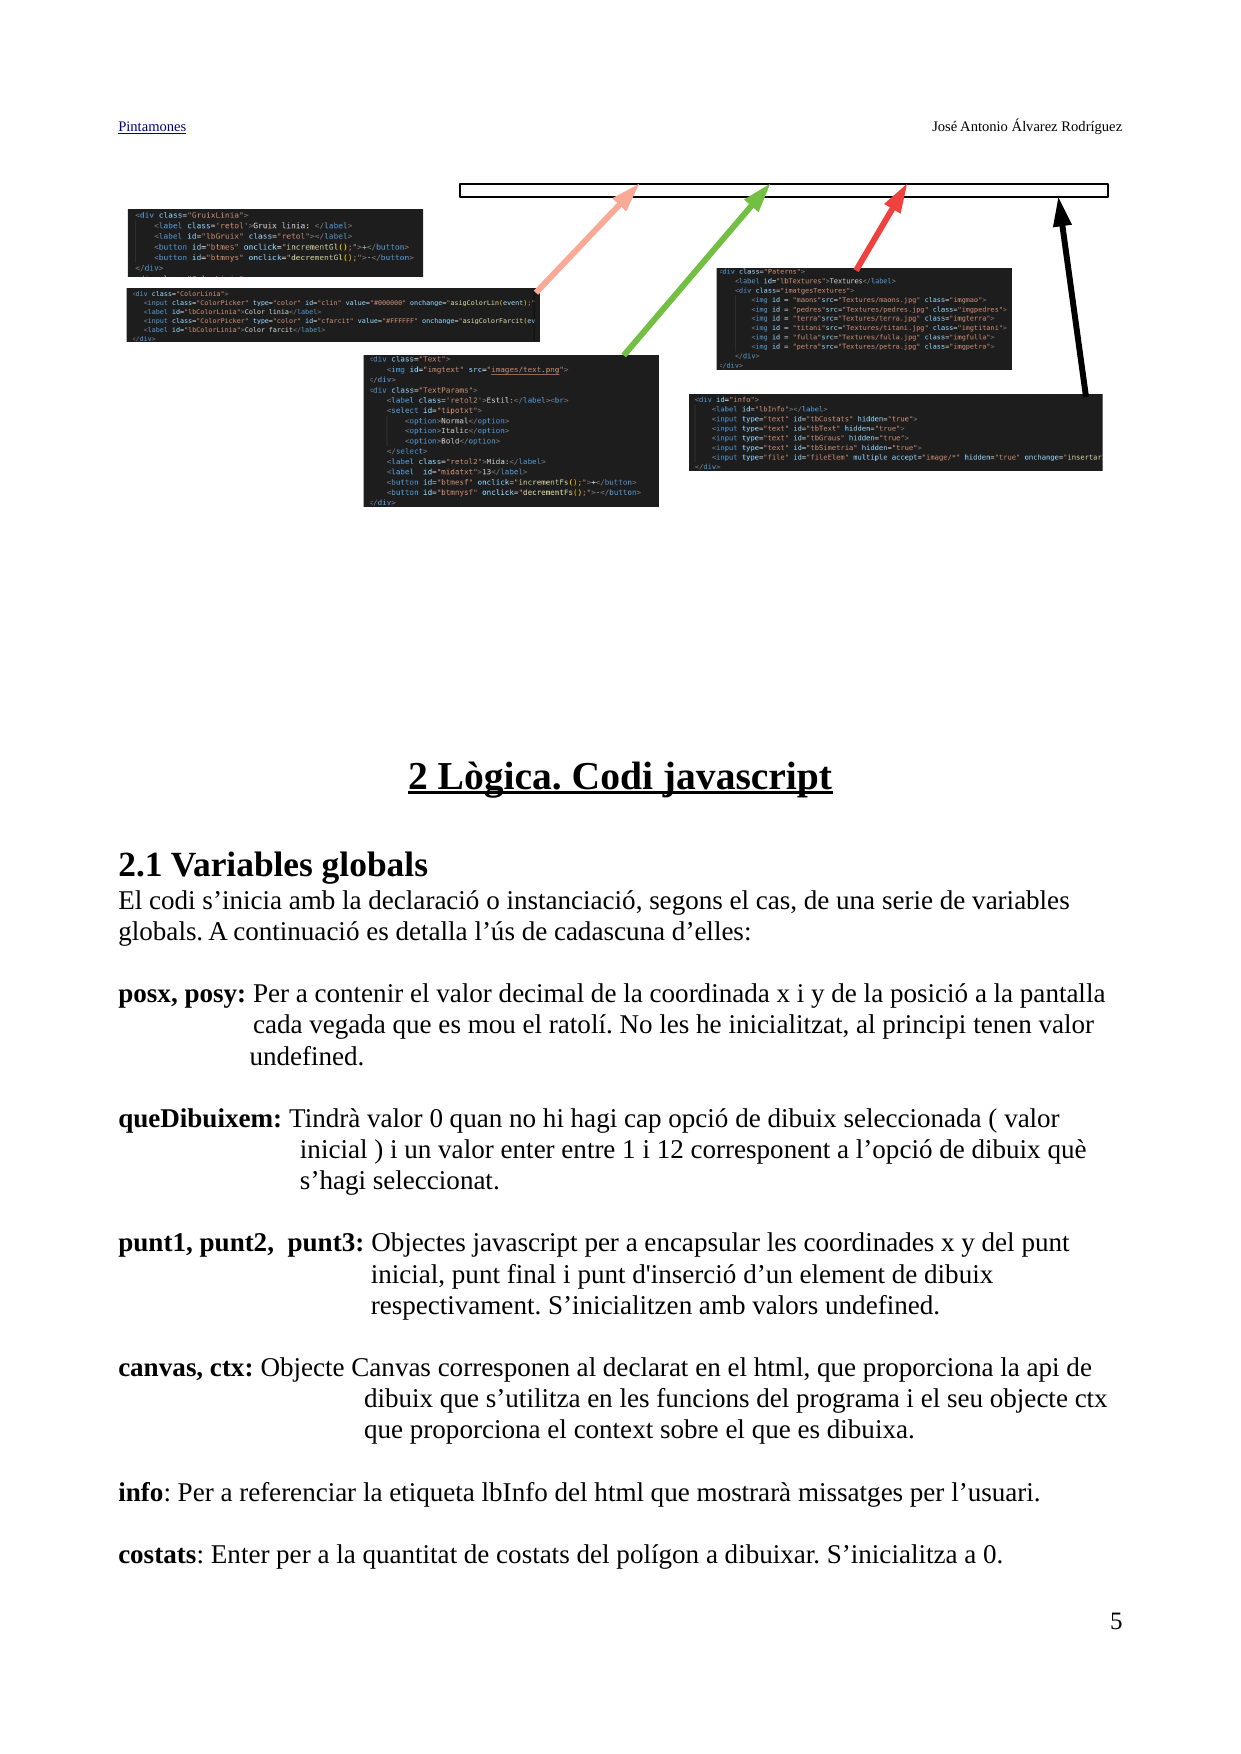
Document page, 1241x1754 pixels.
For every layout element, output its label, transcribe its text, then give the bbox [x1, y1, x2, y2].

text info: Per a referenciar la etiqueta lbInfo del html que mostrarà missatges per l’usuari. [118, 1476, 1122, 1507]
text respectivament. S’inicialitzen amb valors undefined. [118, 1289, 1122, 1320]
text s’hagi seleccionat. [118, 1164, 1122, 1195]
text dibuix que s’utilitza en les funcions del programa i el seu objecte ctx [118, 1382, 1122, 1413]
text 2 Lògica. Codi javascript [118, 752, 1122, 798]
text cada vegada que es mou el ratolí. No les he inicialitzat, al principi tenen valor [118, 1008, 1122, 1040]
picture [716, 268, 1012, 370]
text punt1, punt2, punt3: Objectes javascript per a encapsular les coordinades x y del punt [118, 1227, 1122, 1258]
picture [689, 394, 1103, 471]
text inicial, punt final i punt d'inserció d’un element de dibuix [118, 1258, 1122, 1289]
picture [363, 355, 659, 507]
text 2.1 Variables globals [118, 843, 1122, 884]
picture [127, 209, 424, 277]
text costats: Enter per a la quantitat de costats del polígon a dibuixar. S’inicialitza a 0. [118, 1538, 1122, 1569]
picture [126, 288, 540, 342]
text queDibuixem: Tindrà valor 0 quan no hi hagi cap opció de dibuix seleccionada ( valor [118, 1102, 1122, 1133]
text posx, posy: Per a contenir el valor decimal de la coordinada x i y de la posició a la pantalla [118, 977, 1122, 1008]
text undefined. [118, 1040, 1122, 1071]
text que proporciona el context sobre el que es dibuixa. [118, 1413, 1122, 1444]
text inicial ) i un valor enter entre 1 i 12 corresponent a l’opció de dibuix què [118, 1133, 1122, 1164]
text canvas, ctx: Objecte Canvas corresponen al declarat en el html, que proporciona la api de [118, 1351, 1122, 1382]
text El codi s’inicia amb la declaració o instanciació, segons el cas, de una serie de variables globals. A continuació es detalla l’ús de cadascuna d’elles: [118, 884, 1122, 946]
